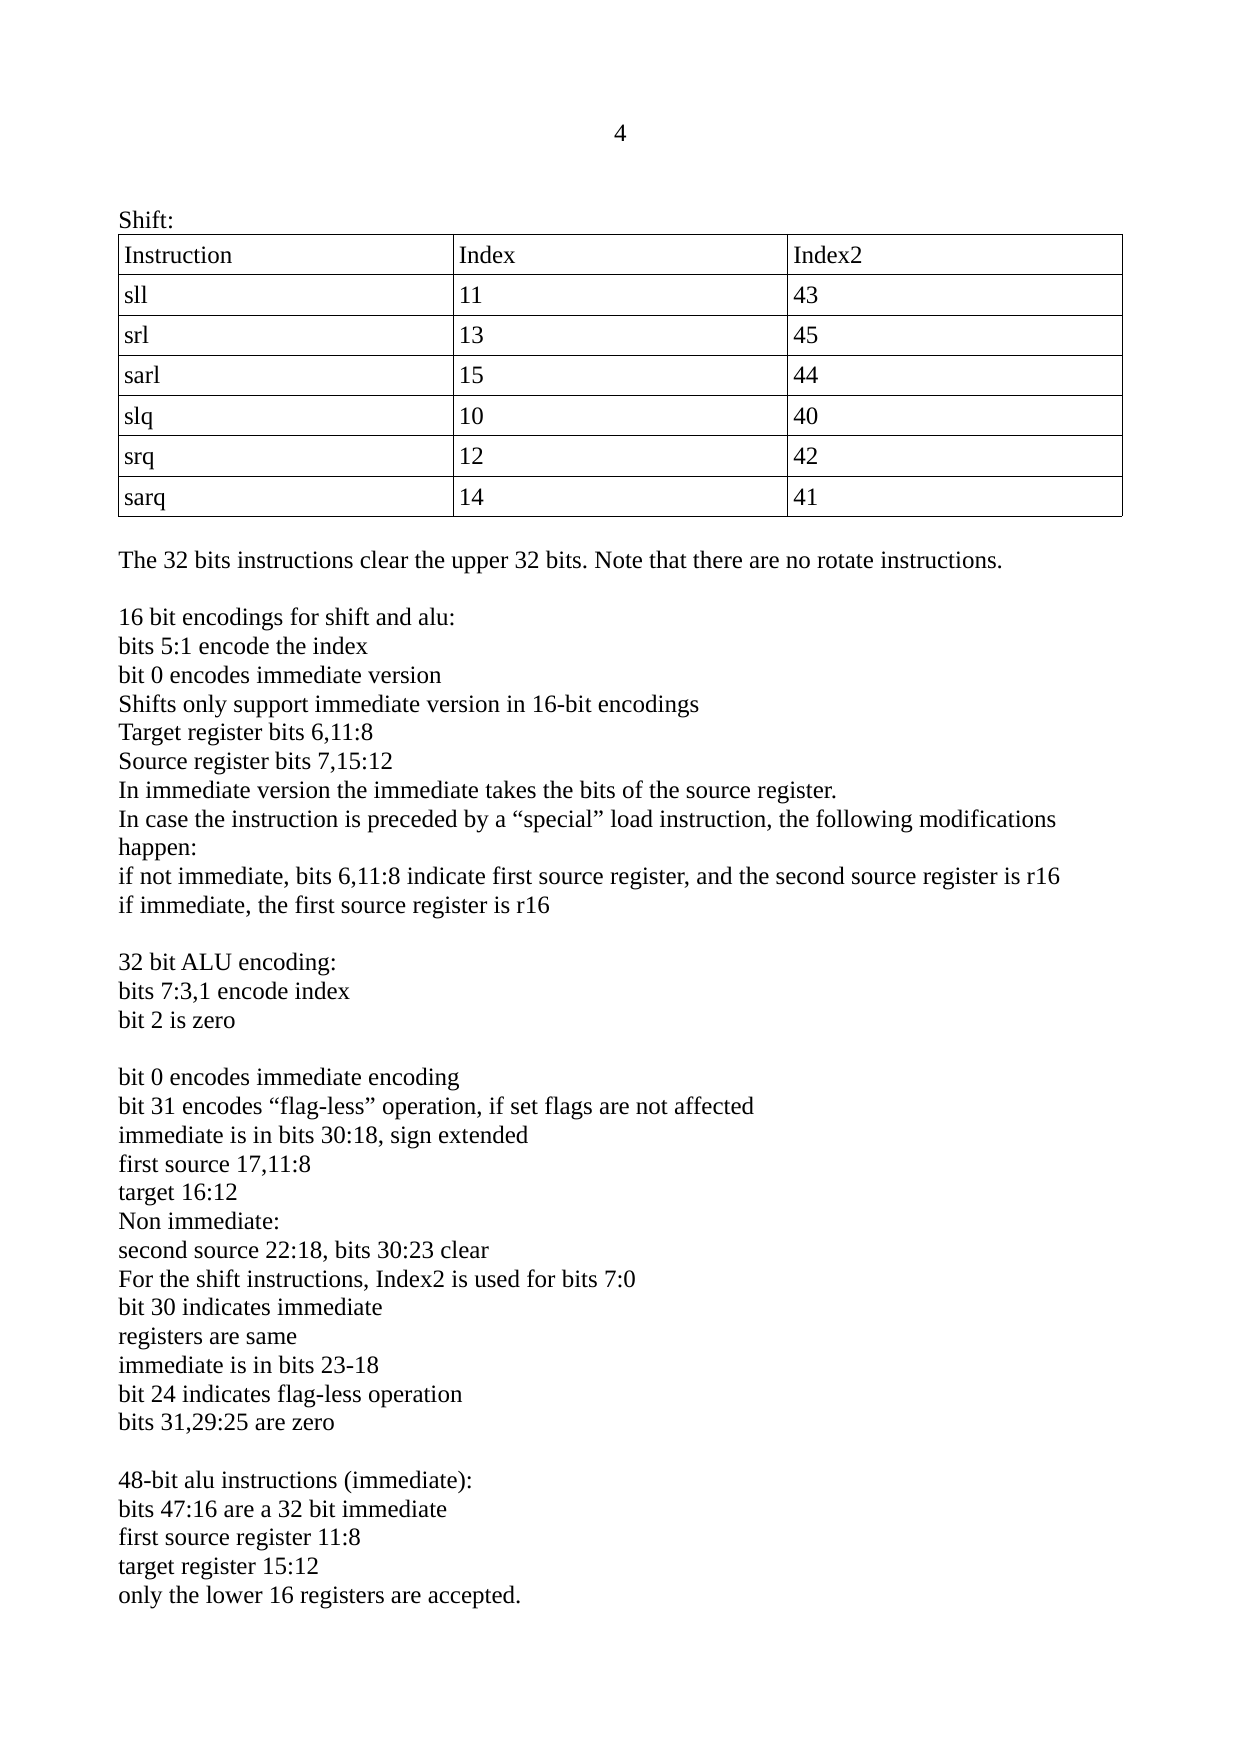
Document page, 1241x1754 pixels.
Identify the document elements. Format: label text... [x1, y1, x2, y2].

text target register 15:12 [118, 1551, 1122, 1580]
text 32 bit ALU encoding: [118, 947, 1122, 976]
table_cell 41 [788, 477, 1122, 516]
text The 32 bits instructions clear the upper 32 bits. Note that there are no rotate instructions. [118, 545, 1122, 574]
text In case the instruction is preceded by a “special” load instruction, the following modifications happen: [118, 804, 1122, 861]
table_cell 40 [788, 396, 1122, 435]
text bit 30 indicates immediate [118, 1292, 1122, 1321]
text Target register bits 6,11:8 [118, 717, 1122, 746]
table_cell slq [119, 396, 453, 435]
text bit 24 indicates flag-less operation [118, 1379, 1122, 1407]
table_cell sarl [119, 356, 453, 395]
table_cell 42 [788, 436, 1122, 476]
text bits 31,29:25 are zero [118, 1407, 1122, 1436]
text bits 7:3,1 encode index [118, 976, 1122, 1005]
text first source 17,11:8 [118, 1149, 1122, 1177]
text bit 0 encodes immediate encoding [118, 1062, 1122, 1091]
text bits 47:16 are a 32 bit immediate [118, 1494, 1122, 1522]
table_cell 44 [788, 356, 1122, 395]
table_cell 43 [788, 275, 1122, 314]
table_cell 13 [454, 316, 787, 355]
text bits 5:1 encode the index [118, 631, 1122, 660]
text first source register 11:8 [118, 1522, 1122, 1551]
text bit 2 is zero [118, 1005, 1122, 1034]
table_header Index [454, 235, 787, 274]
text only the lower 16 registers are accepted. [118, 1580, 1122, 1609]
table_cell srl [119, 316, 453, 355]
table_cell 15 [454, 356, 787, 395]
text For the shift instructions, Index2 is used for bits 7:0 [118, 1264, 1122, 1292]
text Shifts only support immediate version in 16-bit encodings [118, 689, 1122, 717]
text Non immediate: [118, 1206, 1122, 1235]
table_cell 14 [454, 477, 787, 516]
text immediate is in bits 23-18 [118, 1350, 1122, 1379]
text immediate is in bits 30:18, sign extended [118, 1120, 1122, 1149]
text 48-bit alu instructions (immediate): [118, 1465, 1122, 1494]
table_cell srq [119, 436, 453, 476]
table_cell 10 [454, 396, 787, 435]
text registers are same [118, 1321, 1122, 1350]
table_header Instruction [119, 235, 453, 274]
text if immediate, the first source register is r16 [118, 890, 1122, 919]
text if not immediate, bits 6,11:8 indicate first source register, and the second source register is r16 [118, 861, 1122, 890]
table_cell 11 [454, 275, 787, 314]
text bit 0 encodes immediate version [118, 660, 1122, 689]
text Shift: [118, 205, 1122, 234]
table_cell 45 [788, 316, 1122, 355]
table_cell sll [119, 275, 453, 314]
table_header Index2 [788, 235, 1122, 274]
text 16 bit encodings for shift and alu: [118, 602, 1122, 631]
table_cell 12 [454, 436, 787, 476]
text bit 31 encodes “flag-less” operation, if set flags are not affected [118, 1091, 1122, 1120]
text target 16:12 [118, 1177, 1122, 1206]
text In immediate version the immediate takes the bits of the source register. [118, 775, 1122, 804]
text second source 22:18, bits 30:23 clear [118, 1235, 1122, 1264]
text Source register bits 7,15:12 [118, 746, 1122, 775]
table_cell sarq [119, 477, 453, 516]
